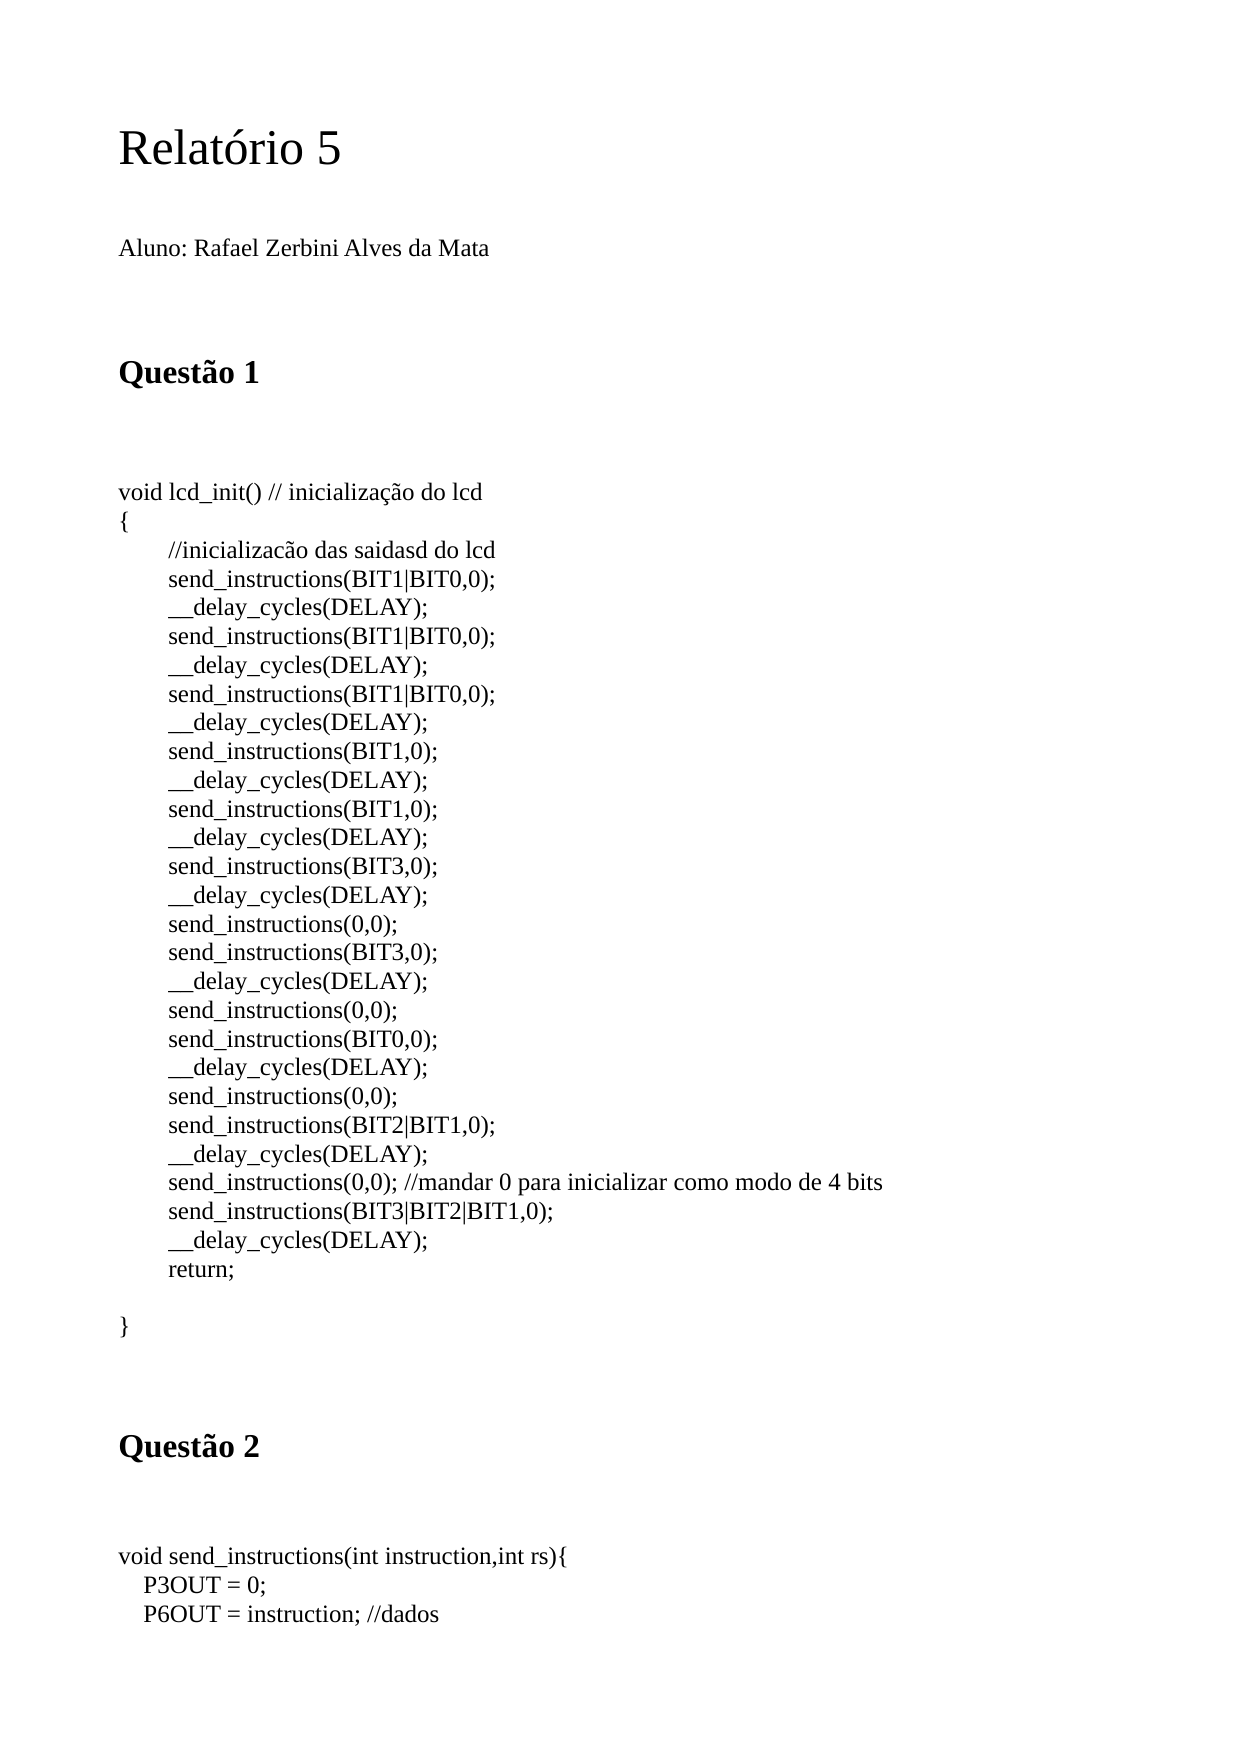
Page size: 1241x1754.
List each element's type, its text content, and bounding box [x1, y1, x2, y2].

text } [118, 1311, 1122, 1340]
text Relatório 5 [118, 118, 1122, 176]
text send_instructions(BIT1|BIT0,0); [118, 621, 1122, 650]
text return; [118, 1254, 1122, 1282]
text send_instructions(BIT0,0); [118, 1024, 1122, 1052]
text void lcd_init() // inicialização do lcd [118, 477, 1122, 506]
text { [118, 506, 1122, 535]
text __delay_cycles(DELAY); [118, 592, 1122, 621]
text void send_instructions(int instruction,int rs){ [118, 1541, 1122, 1570]
text P6OUT = instruction; //dados [118, 1599, 1122, 1627]
text send_instructions(0,0); [118, 995, 1122, 1024]
text __delay_cycles(DELAY); [118, 1225, 1122, 1254]
text Questão 1 [118, 348, 1122, 391]
text __delay_cycles(DELAY); [118, 650, 1122, 679]
text Aluno: Rafael Zerbini Alves da Mata [118, 233, 1122, 262]
text send_instructions(0,0); [118, 1081, 1122, 1110]
text send_instructions(BIT1,0); [118, 794, 1122, 822]
text __delay_cycles(DELAY); [118, 880, 1122, 909]
text //inicializacão das saidasd do lcd [118, 535, 1122, 564]
text send_instructions(0,0); [118, 909, 1122, 937]
text send_instructions(BIT1|BIT0,0); [118, 679, 1122, 707]
text send_instructions(BIT1,0); [118, 736, 1122, 765]
text __delay_cycles(DELAY); [118, 1052, 1122, 1081]
text __delay_cycles(DELAY); [118, 822, 1122, 851]
text P3OUT = 0; [118, 1570, 1122, 1599]
text send_instructions(BIT3,0); [118, 851, 1122, 880]
text __delay_cycles(DELAY); [118, 966, 1122, 995]
text send_instructions(BIT3,0); [118, 937, 1122, 966]
text Questão 2 [118, 1426, 1122, 1464]
text send_instructions(BIT3|BIT2|BIT1,0); [118, 1196, 1122, 1225]
text __delay_cycles(DELAY); [118, 765, 1122, 794]
text send_instructions(BIT2|BIT1,0); [118, 1110, 1122, 1139]
text send_instructions(0,0); //mandar 0 para inicializar como modo de 4 bits [118, 1167, 1122, 1196]
text __delay_cycles(DELAY); [118, 707, 1122, 736]
text __delay_cycles(DELAY); [118, 1139, 1122, 1167]
text send_instructions(BIT1|BIT0,0); [118, 564, 1122, 592]
